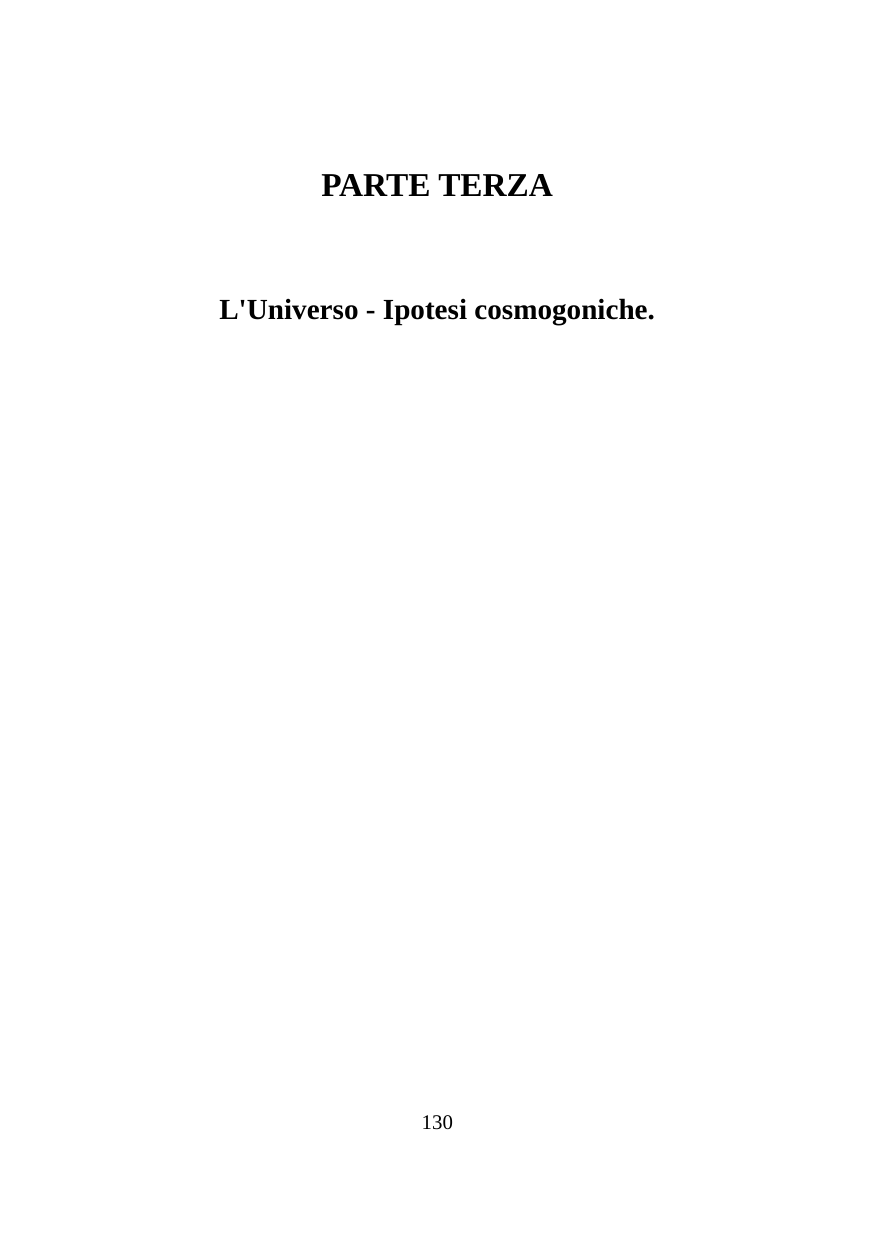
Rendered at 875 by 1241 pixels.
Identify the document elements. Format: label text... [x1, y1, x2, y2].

subtitle PARTE TERZA [106, 165, 768, 204]
subtitle L'Universo - Ipotesi cosmogoniche. [106, 292, 768, 326]
